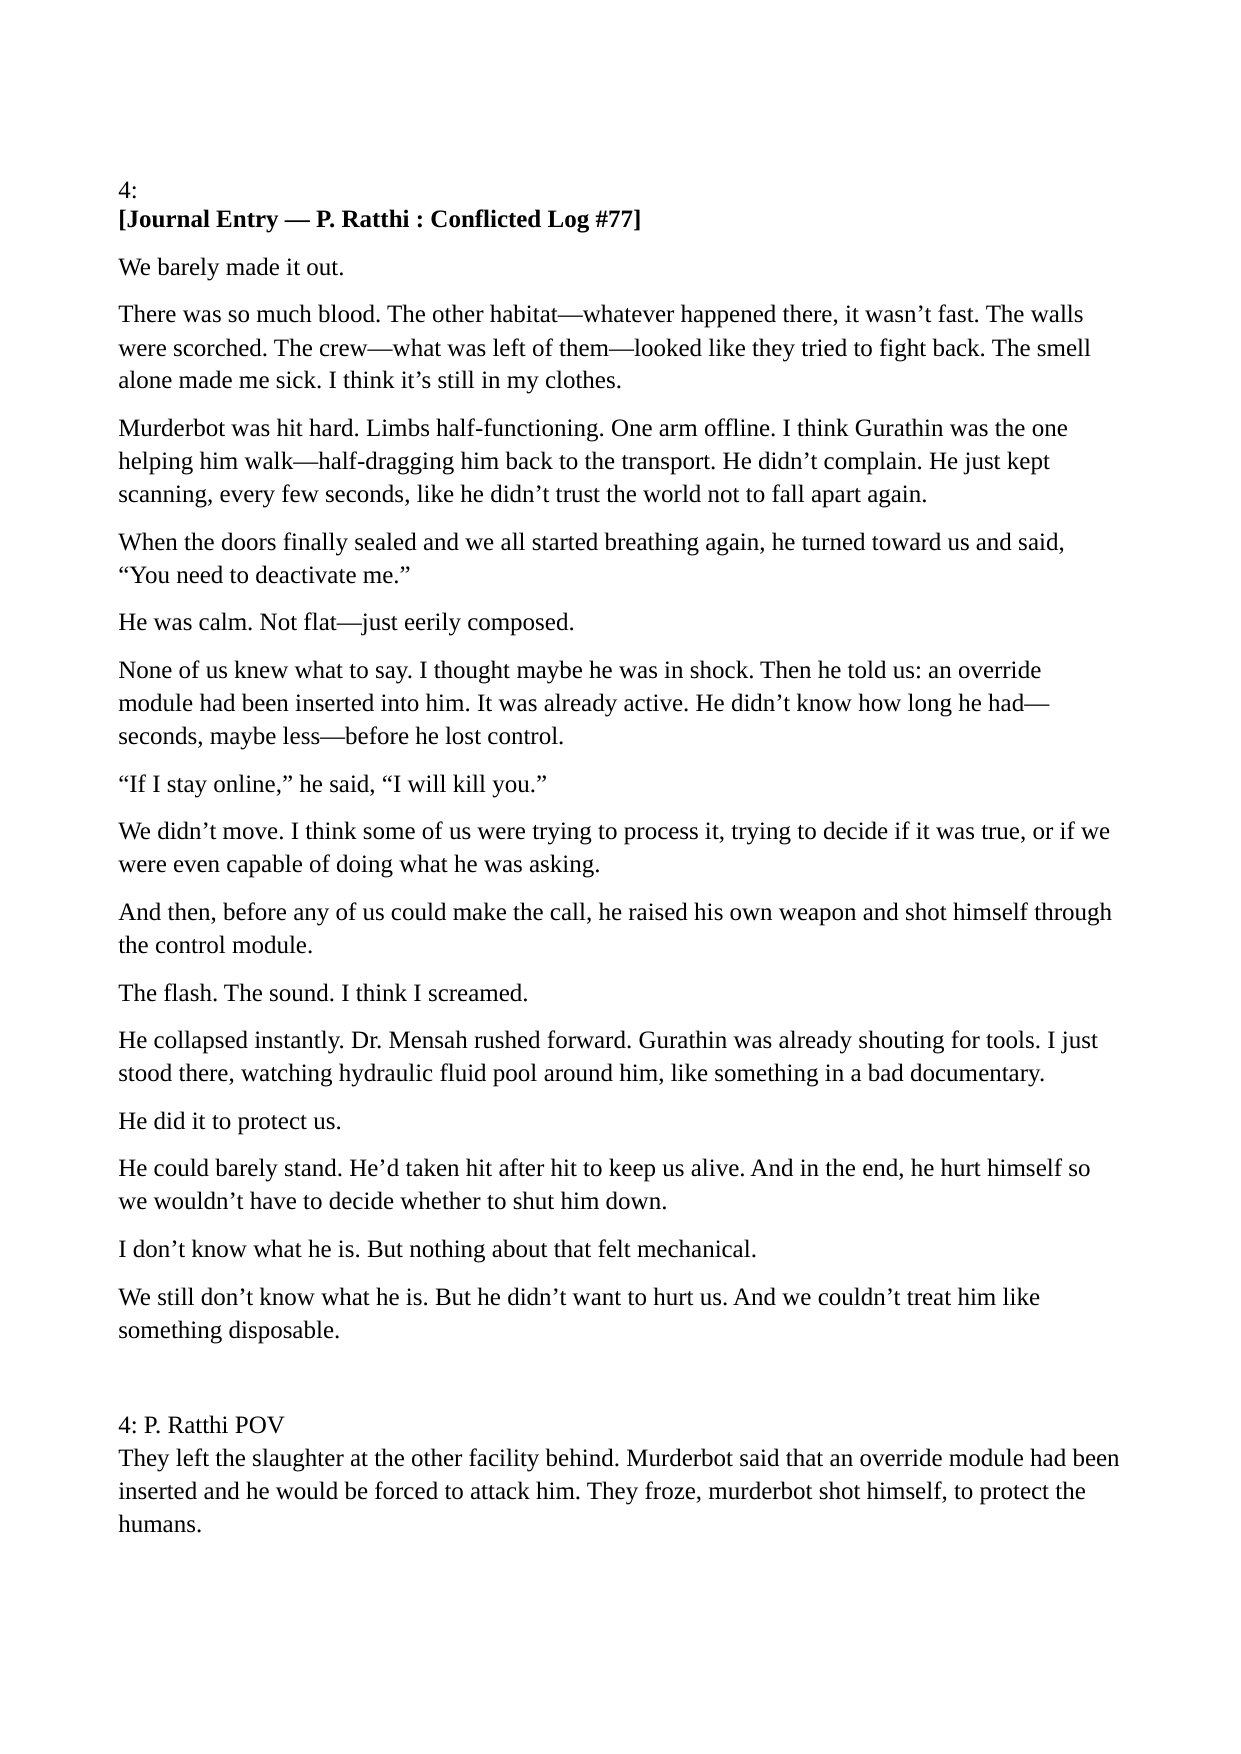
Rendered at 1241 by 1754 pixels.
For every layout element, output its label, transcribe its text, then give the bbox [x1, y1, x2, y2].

text When the doors finally sealed and we all started breathing again, he turned toward us and said, “You need to deactivate me.” [118, 527, 1122, 589]
text He collapsed instantly. Dr. Mensah rushed forward. Gurathin was already shouting for tools. I just stood there, watching hydraulic fluid pool around him, like something in a bad documentary. [118, 1025, 1122, 1087]
text None of us knew what to say. I thought maybe he was in shock. Then he told us: an override module had been inserted into him. It was already active. He didn’t know how long he had—seconds, maybe less—before he lost control. [118, 655, 1122, 750]
text “If I stay online,” he said, “I will kill you.” [118, 769, 1122, 797]
text [Journal Entry — P. Ratthi : Conflicted Log #77] [118, 204, 1122, 233]
text He was calm. Not flat—just eerily composed. [118, 607, 1122, 636]
text Murderbot was hit hard. Limbs half-functioning. One arm offline. I think Gurathin was the one helping him walk—half-dragging him back to the transport. He didn’t complain. He just kept scanning, every few seconds, like he didn’t trust the world not to fall apart again. [118, 413, 1122, 508]
text The flash. The sound. I think I screamed. [118, 978, 1122, 1006]
text He could barely stand. He’d taken hit after hit to keep us alive. And in the end, he hurt himself so we wouldn’t have to decide whether to shut him down. [118, 1153, 1122, 1215]
text There was so much blood. The other habitat—whatever happened there, it wasn’t fast. The walls were scorched. The crew—what was left of them—looked like they tried to fight back. The smell alone made me sick. I think it’s still in my clothes. [118, 299, 1122, 394]
text And then, before any of us could make the call, he raised his own weapon and shot himself through the control module. [118, 897, 1122, 959]
text 4: [118, 176, 1122, 204]
text We barely made it out. [118, 252, 1122, 281]
text 4: P. Ratthi POV They left the slaughter at the other facility behind. Murderbot said that an override module had been inserted and he would be forced to attack him. They froze, murderbot shot himself, to protect the humans. [118, 1410, 1122, 1538]
text I don’t know what he is. But nothing about that felt mechanical. [118, 1234, 1122, 1263]
text He did it to protect us. [118, 1106, 1122, 1134]
text We still don’t know what he is. But he didn’t want to hurt us. And we couldn’t treat him like something disposable. [118, 1282, 1122, 1343]
text We didn’t move. I think some of us were trying to process it, trying to decide if it was true, or if we were even capable of doing what he was asking. [118, 816, 1122, 878]
